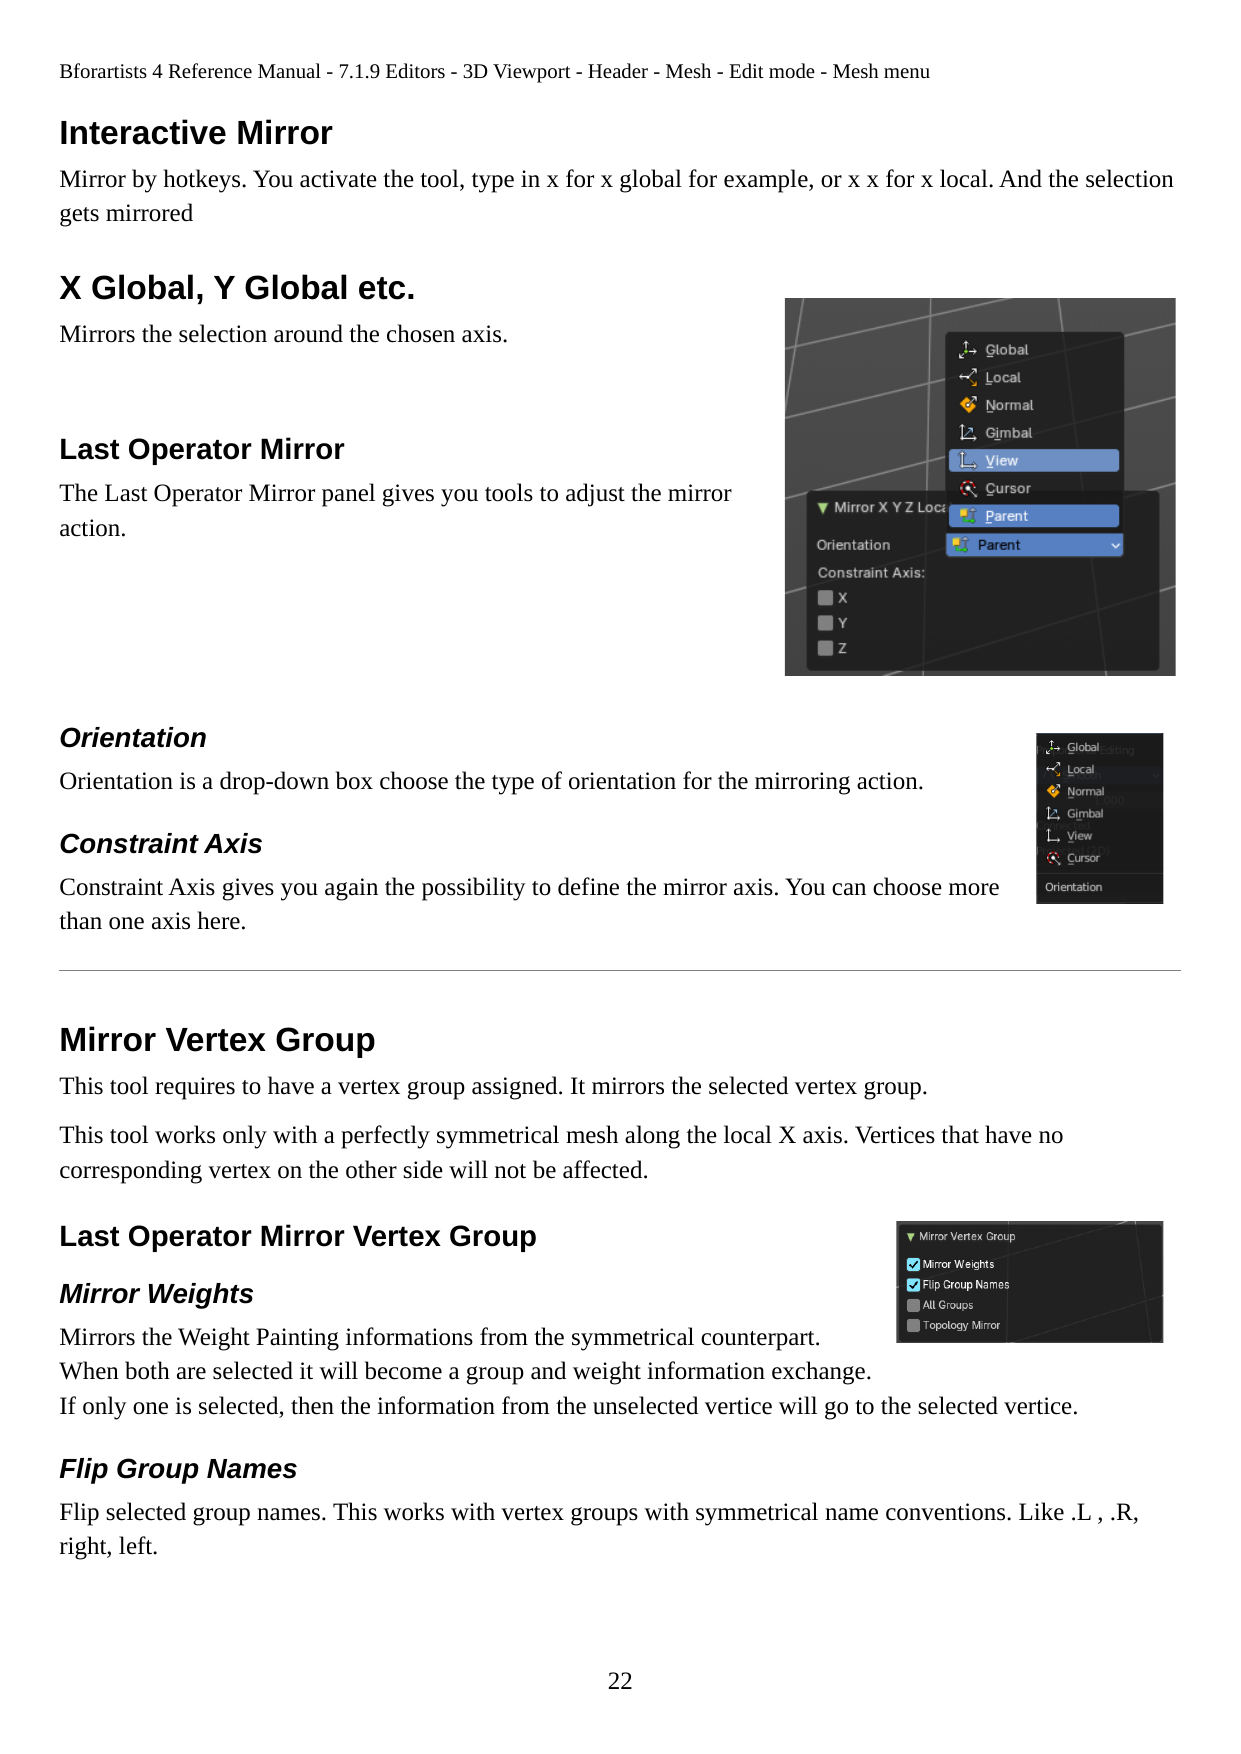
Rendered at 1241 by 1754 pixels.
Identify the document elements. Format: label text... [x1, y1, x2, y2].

text Mirrors the Weight Painting informations from the symmetrical counterpart. When both are selected it will become a group and weight information exchange. If only one is selected, then the information from the unselected vertice will go to the selected vertice. [59, 1322, 1181, 1419]
subtitle Flip Group Names [59, 1452, 1181, 1484]
picture [896, 1221, 1164, 1343]
subtitle [1164, 827, 1181, 859]
subtitle Orientation [59, 721, 1181, 753]
text This tool requires to have a vertex group assigned. It mirrors the selected vertex group. [59, 1071, 1181, 1100]
subtitle X Global, Y Global etc. [59, 268, 1181, 307]
subtitle Mirror Vertex Group [59, 1020, 1181, 1059]
subtitle Mirror Weights [59, 1277, 896, 1309]
text Constraint Axis gives you again the possibility to define the mirror axis. You can choose more than one axis here. [59, 872, 1181, 935]
subtitle [1164, 1277, 1181, 1309]
picture [1036, 733, 1164, 904]
text Mirror by hotkeys. You activate the tool, type in x for x global for example, or x x for x local. And the selection gets mirrored [59, 164, 1181, 227]
text Flip selected group names. This works with vertex groups with symmetrical name conventions. Like .L , .R, right, left. [59, 1497, 1181, 1560]
text The Last Operator Mirror panel gives you tools to adjust the mirror action. [59, 478, 784, 541]
text Orientation is a drop-down box choose the type of orientation for the mirroring action. [59, 766, 1036, 794]
picture [784, 298, 1176, 676]
text This tool works only with a perfectly symmetrical mesh along the local X axis. Vertices that have no corresponding vertex on the other side will not be affected. [59, 1121, 1181, 1184]
subtitle Interactive Mirror [59, 113, 1181, 151]
subtitle Constraint Axis [59, 827, 1036, 859]
subtitle Last Operator Mirror Vertex Group [59, 1219, 1181, 1252]
subtitle Last Operator Mirror [59, 432, 784, 466]
text Mirrors the selection around the chosen axis. [59, 319, 784, 348]
